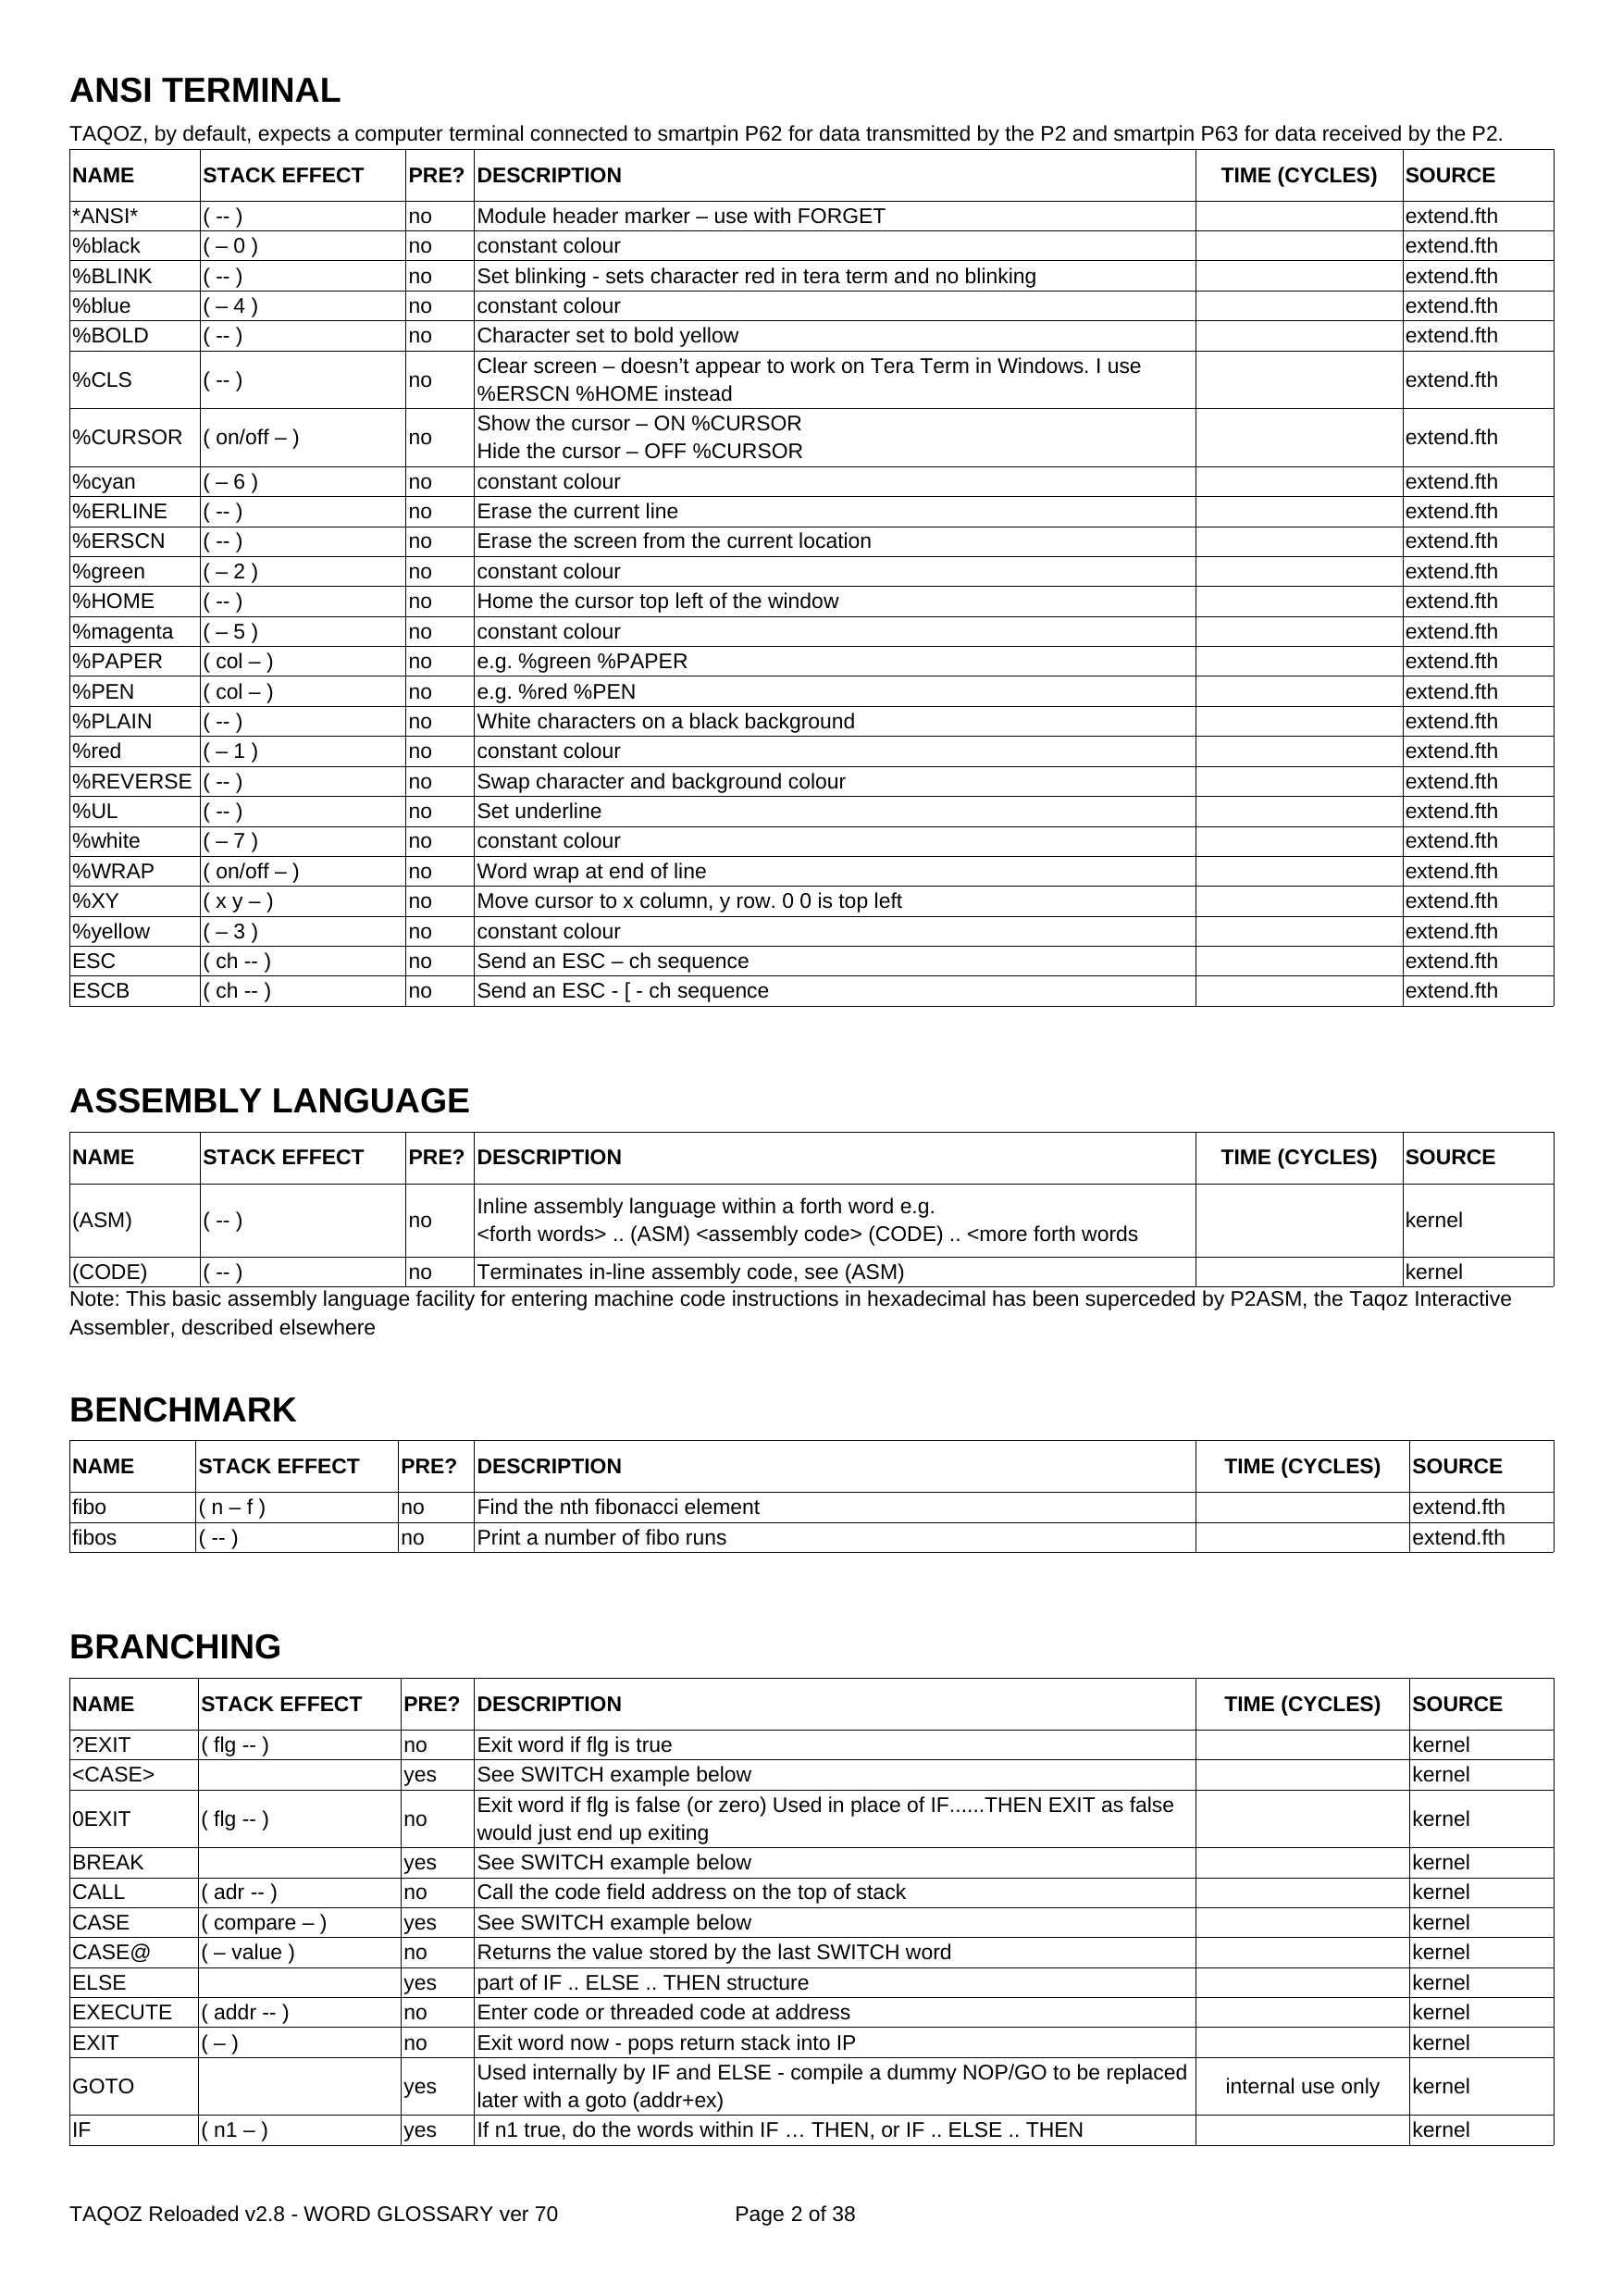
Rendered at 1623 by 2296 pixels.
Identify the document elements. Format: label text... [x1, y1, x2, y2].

table_cell ( adr -- ) [199, 1879, 401, 1907]
table_cell ( -- ) [201, 527, 405, 556]
table_cell no [406, 261, 474, 291]
table_cell extend.fth [1404, 737, 1554, 766]
table_header NAME [70, 150, 200, 201]
table_cell extend.fth [1404, 976, 1554, 1006]
table_cell ( – 7 ) [201, 827, 405, 856]
table_cell ( col – ) [201, 647, 405, 676]
table_cell ( n – f ) [196, 1493, 398, 1521]
table_cell constant colour [475, 917, 1196, 946]
table_cell kernel [1410, 1998, 1554, 2027]
table_cell kernel [1410, 1879, 1554, 1907]
table_header PRE? [406, 150, 474, 201]
table_cell See SWITCH example below [475, 1760, 1196, 1789]
table_cell *ANSI* [70, 202, 200, 230]
table_header DESCRIPTION [475, 1133, 1196, 1183]
table_cell no [406, 857, 474, 886]
table_cell no [406, 797, 474, 825]
table_cell internal use only [1196, 2058, 1409, 2115]
table_cell <CASE> [70, 1760, 198, 1789]
table_cell Erase the current line [475, 497, 1196, 526]
table_cell See SWITCH example below [475, 1848, 1196, 1877]
table_cell no [406, 737, 474, 766]
table_cell [1196, 587, 1403, 616]
table_cell [1196, 292, 1403, 320]
table_cell See SWITCH example below [475, 1908, 1196, 1937]
table_cell (ASM) [70, 1185, 200, 1257]
table_cell Terminates in-line assembly code, see (ASM) [475, 1258, 1196, 1286]
table_header SOURCE [1410, 1679, 1554, 1730]
table_header NAME [70, 1133, 200, 1183]
subtitle ASSEMBLY LANGUAGE [69, 1080, 1554, 1120]
table_cell no [406, 887, 474, 915]
table_cell no [402, 1791, 474, 1847]
table_cell %ERSCN [70, 527, 200, 556]
table_cell [1196, 1760, 1409, 1789]
table_cell [1196, 1879, 1409, 1907]
table_cell no [402, 1731, 474, 1759]
table_header STACK EFFECT [196, 1441, 398, 1492]
table_cell constant colour [475, 617, 1196, 646]
table_cell extend.fth [1404, 587, 1554, 616]
table_cell BREAK [70, 1848, 198, 1877]
table_cell ?EXIT [70, 1731, 198, 1759]
table_cell [1196, 767, 1403, 796]
table_cell kernel [1404, 1258, 1554, 1286]
table_cell [1196, 857, 1403, 886]
table_cell %BLINK [70, 261, 200, 291]
subtitle ANSI TERMINAL [69, 69, 1554, 109]
table_cell Set blinking - sets character red in tera term and no blinking [475, 261, 1196, 291]
table_cell ( -- ) [201, 797, 405, 825]
table_cell ESCB [70, 976, 200, 1006]
table_cell ( addr -- ) [199, 1998, 401, 2027]
table_cell extend.fth [1404, 917, 1554, 946]
table_cell %HOME [70, 587, 200, 616]
table_cell [1196, 1908, 1409, 1937]
table_cell extend.fth [1404, 321, 1554, 351]
table_cell [1196, 617, 1403, 646]
table_cell ( – 5 ) [201, 617, 405, 646]
table_cell no [399, 1523, 474, 1552]
table_cell kernel [1410, 1791, 1554, 1847]
table_cell no [402, 2028, 474, 2057]
table_cell Character set to bold yellow [475, 321, 1196, 351]
table_cell no [406, 231, 474, 260]
table_cell Clear screen – doesn’t appear to work on Tera Term in Windows. I use %ERSCN %HOME instead [475, 352, 1196, 408]
table_cell Word wrap at end of line [475, 857, 1196, 886]
table_cell [1196, 1731, 1409, 1759]
table_cell Erase the screen from the current location [475, 527, 1196, 556]
table_cell no [406, 352, 474, 408]
table_cell [1196, 231, 1403, 260]
table_cell [1196, 1523, 1409, 1552]
table_cell [1196, 409, 1403, 466]
table_cell %BOLD [70, 321, 200, 351]
table_cell no [406, 587, 474, 616]
table_cell %PEN [70, 676, 200, 706]
table_cell ( – 6 ) [201, 467, 405, 496]
table_cell extend.fth [1404, 409, 1554, 466]
table_cell e.g. %red %PEN [475, 676, 1196, 706]
table_header PRE? [406, 1133, 474, 1183]
table_cell ( col – ) [201, 676, 405, 706]
table_cell ( flg -- ) [199, 1731, 401, 1759]
table_header STACK EFFECT [201, 1133, 405, 1183]
table_cell no [406, 647, 474, 676]
table_cell EXIT [70, 2028, 198, 2057]
table_cell ( -- ) [201, 321, 405, 351]
table_cell extend.fth [1404, 767, 1554, 796]
table_header DESCRIPTION [475, 1679, 1196, 1730]
table_cell no [406, 292, 474, 320]
table_cell kernel [1410, 1908, 1554, 1937]
table_cell no [406, 976, 474, 1006]
table_header DESCRIPTION [475, 1441, 1196, 1492]
table_cell kernel [1410, 1968, 1554, 1997]
table_cell ( -- ) [201, 261, 405, 291]
table_cell %ERLINE [70, 497, 200, 526]
table_cell ( -- ) [201, 767, 405, 796]
table_cell [1196, 497, 1403, 526]
table_cell ( – value ) [199, 1938, 401, 1967]
table_cell extend.fth [1404, 647, 1554, 676]
table_cell EXECUTE [70, 1998, 198, 2027]
table_cell no [406, 409, 474, 466]
table_header NAME [70, 1441, 195, 1492]
table_cell extend.fth [1404, 827, 1554, 856]
table_cell extend.fth [1404, 947, 1554, 975]
table_cell ( -- ) [201, 1258, 405, 1286]
table_cell ( -- ) [201, 707, 405, 736]
table_cell extend.fth [1404, 527, 1554, 556]
table_header TIME (CYCLES) [1196, 1441, 1409, 1492]
table_cell [1196, 1998, 1409, 2027]
table_cell ( on/off – ) [201, 857, 405, 886]
table_cell Set underline [475, 797, 1196, 825]
table_cell constant colour [475, 827, 1196, 856]
table_cell kernel [1410, 2028, 1554, 2057]
table_cell extend.fth [1404, 797, 1554, 825]
table_cell yes [402, 1848, 474, 1877]
text TAQOZ, by default, expects a computer terminal connected to smartpin P62 for data transmitted by the P2 and smartpin P63 for data received by the P2. [69, 121, 1554, 145]
table_cell extend.fth [1404, 202, 1554, 230]
table_cell [1196, 2028, 1409, 2057]
table_cell extend.fth [1404, 707, 1554, 736]
table_cell [1196, 1258, 1403, 1286]
table_cell %XY [70, 887, 200, 915]
table_cell fibo [70, 1493, 195, 1521]
table_header SOURCE [1410, 1441, 1554, 1492]
table_cell kernel [1410, 1731, 1554, 1759]
table_cell part of IF .. ELSE .. THEN structure [475, 1968, 1196, 1997]
table_cell Send an ESC - [ - ch sequence [475, 976, 1196, 1006]
table_cell Show the cursor – ON %CURSOR Hide the cursor – OFF %CURSOR [475, 409, 1196, 466]
table_cell no [406, 617, 474, 646]
table_cell %UL [70, 797, 200, 825]
table_cell kernel [1404, 1185, 1554, 1257]
table_cell [1196, 261, 1403, 291]
table_cell %yellow [70, 917, 200, 946]
table_cell fibos [70, 1523, 195, 1552]
table_cell %black [70, 231, 200, 260]
table_cell ( – ) [199, 2028, 401, 2057]
table_cell %white [70, 827, 200, 856]
subtitle BENCHMARK [69, 1389, 1554, 1429]
table_header NAME [70, 1679, 198, 1730]
table_cell GOTO [70, 2058, 198, 2115]
table_cell extend.fth [1404, 261, 1554, 291]
table_cell Module header marker – use with FORGET [475, 202, 1196, 230]
table_cell no [406, 1258, 474, 1286]
table_cell ( -- ) [201, 202, 405, 230]
table_cell [199, 1848, 401, 1877]
table_cell [1196, 917, 1403, 946]
table_cell ( – 2 ) [201, 557, 405, 586]
table_cell CASE [70, 1908, 198, 1937]
table_cell ( -- ) [201, 497, 405, 526]
table_cell Enter code or threaded code at address [475, 1998, 1196, 2027]
table_cell %PAPER [70, 647, 200, 676]
table_cell %CLS [70, 352, 200, 408]
table_cell ( -- ) [201, 587, 405, 616]
table_cell extend.fth [1404, 857, 1554, 886]
table_cell [1196, 2116, 1409, 2145]
table_cell no [399, 1493, 474, 1521]
table_cell constant colour [475, 231, 1196, 260]
table_cell [1196, 527, 1403, 556]
table_cell (CODE) [70, 1258, 200, 1286]
table_cell ( – 4 ) [201, 292, 405, 320]
table_cell [1196, 202, 1403, 230]
table_cell ( on/off – ) [201, 409, 405, 466]
table_cell [1196, 797, 1403, 825]
table_cell kernel [1410, 1938, 1554, 1967]
table_cell White characters on a black background [475, 707, 1196, 736]
table_cell [1196, 352, 1403, 408]
table_cell [1196, 947, 1403, 975]
table_cell ( -- ) [201, 1185, 405, 1257]
table_cell ( – 0 ) [201, 231, 405, 260]
table_cell kernel [1410, 1760, 1554, 1789]
table_cell yes [402, 2116, 474, 2145]
table_cell [199, 1968, 401, 1997]
table_cell e.g. %green %PAPER [475, 647, 1196, 676]
table_cell Move cursor to x column, y row. 0 0 is top left [475, 887, 1196, 915]
table_cell [199, 2058, 401, 2115]
table_cell no [406, 676, 474, 706]
table_cell [1196, 737, 1403, 766]
table_cell no [406, 467, 474, 496]
table_cell kernel [1410, 1848, 1554, 1877]
table_cell 0EXIT [70, 1791, 198, 1847]
table_cell ( ch -- ) [201, 976, 405, 1006]
table_cell yes [402, 1908, 474, 1937]
table_cell Inline assembly language within a forth word e.g. <forth words> .. (ASM) <assembly code> (CODE) .. <more forth words [475, 1185, 1196, 1257]
table_cell yes [402, 1968, 474, 1997]
table_cell constant colour [475, 467, 1196, 496]
table_header PRE? [399, 1441, 474, 1492]
table_header DESCRIPTION [475, 150, 1196, 201]
table_cell Send an ESC – ch sequence [475, 947, 1196, 975]
table_cell %cyan [70, 467, 200, 496]
table_cell extend.fth [1404, 557, 1554, 586]
table_cell [1196, 827, 1403, 856]
table_cell [1196, 647, 1403, 676]
table_cell %CURSOR [70, 409, 200, 466]
text Note: This basic assembly language facility for entering machine code instructions in hexadecimal has been superceded by P2ASM, the Taqoz Interactive Assembler, described elsewhere [69, 1287, 1554, 1339]
table_cell [1196, 676, 1403, 706]
table_cell no [406, 497, 474, 526]
table_cell Home the cursor top left of the window [475, 587, 1196, 616]
table_header STACK EFFECT [199, 1679, 401, 1730]
table_cell [1196, 557, 1403, 586]
table_cell extend.fth [1404, 231, 1554, 260]
table_cell Returns the value stored by the last SWITCH word [475, 1938, 1196, 1967]
table_cell [199, 1760, 401, 1789]
table_cell [1196, 707, 1403, 736]
table_cell extend.fth [1404, 887, 1554, 915]
table_cell %red [70, 737, 200, 766]
table_cell [1196, 1848, 1409, 1877]
table_cell ELSE [70, 1968, 198, 1997]
table_cell [1196, 887, 1403, 915]
table_cell no [406, 707, 474, 736]
table_cell no [406, 557, 474, 586]
table_cell no [406, 917, 474, 946]
table_cell ( compare – ) [199, 1908, 401, 1937]
table_cell %green [70, 557, 200, 586]
table_cell no [406, 321, 474, 351]
table_cell extend.fth [1404, 497, 1554, 526]
table_cell extend.fth [1404, 467, 1554, 496]
table_header TIME (CYCLES) [1196, 1133, 1403, 1183]
table_cell CALL [70, 1879, 198, 1907]
table_cell Print a number of fibo runs [475, 1523, 1196, 1552]
subtitle BRANCHING [69, 1626, 1554, 1666]
table_cell no [406, 202, 474, 230]
table_cell Find the nth fibonacci element [475, 1493, 1196, 1521]
table_cell ( n1 – ) [199, 2116, 401, 2145]
table_cell extend.fth [1410, 1523, 1554, 1552]
table_cell kernel [1410, 2116, 1554, 2145]
table_cell ( ch -- ) [201, 947, 405, 975]
table_cell [1196, 1493, 1409, 1521]
table_cell [1196, 976, 1403, 1006]
table_cell Exit word if flg is false (or zero) Used in place of IF......THEN EXIT as false would just end up exiting [475, 1791, 1196, 1847]
table_cell Used internally by IF and ELSE - compile a dummy NOP/GO to be replaced later with a goto (addr+ex) [475, 2058, 1196, 2115]
table_header STACK EFFECT [201, 150, 405, 201]
table_cell Call the code field address on the top of stack [475, 1879, 1196, 1907]
table_cell [1196, 1791, 1409, 1847]
table_cell %blue [70, 292, 200, 320]
table_header PRE? [402, 1679, 474, 1730]
table_cell extend.fth [1404, 676, 1554, 706]
table_cell ( -- ) [196, 1523, 398, 1552]
table_header TIME (CYCLES) [1196, 1679, 1409, 1730]
table_cell constant colour [475, 737, 1196, 766]
table_cell ( – 3 ) [201, 917, 405, 946]
table_cell Exit word if flg is true [475, 1731, 1196, 1759]
table_cell %WRAP [70, 857, 200, 886]
table_cell [1196, 321, 1403, 351]
table_cell ( -- ) [201, 352, 405, 408]
table_cell extend.fth [1404, 352, 1554, 408]
table_cell no [402, 1879, 474, 1907]
table_cell kernel [1410, 2058, 1554, 2115]
table_cell IF [70, 2116, 198, 2145]
table_header SOURCE [1404, 1133, 1554, 1183]
table_cell %REVERSE [70, 767, 200, 796]
table_cell constant colour [475, 292, 1196, 320]
table_cell constant colour [475, 557, 1196, 586]
table_cell Swap character and background colour [475, 767, 1196, 796]
table_cell ( x y – ) [201, 887, 405, 915]
table_cell no [406, 767, 474, 796]
table_header SOURCE [1404, 150, 1554, 201]
table_cell ( flg -- ) [199, 1791, 401, 1847]
table_cell extend.fth [1410, 1493, 1554, 1521]
table_cell yes [402, 1760, 474, 1789]
table_cell no [402, 1998, 474, 2027]
table_cell extend.fth [1404, 292, 1554, 320]
table_cell ESC [70, 947, 200, 975]
table_cell [1196, 467, 1403, 496]
table_cell %magenta [70, 617, 200, 646]
table_cell [1196, 1968, 1409, 1997]
table_cell no [406, 947, 474, 975]
table_cell Exit word now - pops return stack into IP [475, 2028, 1196, 2057]
table_cell no [406, 527, 474, 556]
table_cell no [406, 827, 474, 856]
table_cell extend.fth [1404, 617, 1554, 646]
table_cell [1196, 1938, 1409, 1967]
table_header TIME (CYCLES) [1196, 150, 1403, 201]
table_cell [1196, 1185, 1403, 1257]
table_cell no [402, 1938, 474, 1967]
table_cell CASE@ [70, 1938, 198, 1967]
table_cell no [406, 1185, 474, 1257]
table_cell ( – 1 ) [201, 737, 405, 766]
table_cell If n1 true, do the words within IF … THEN, or IF .. ELSE .. THEN [475, 2116, 1196, 2145]
table_cell yes [402, 2058, 474, 2115]
table_cell %PLAIN [70, 707, 200, 736]
